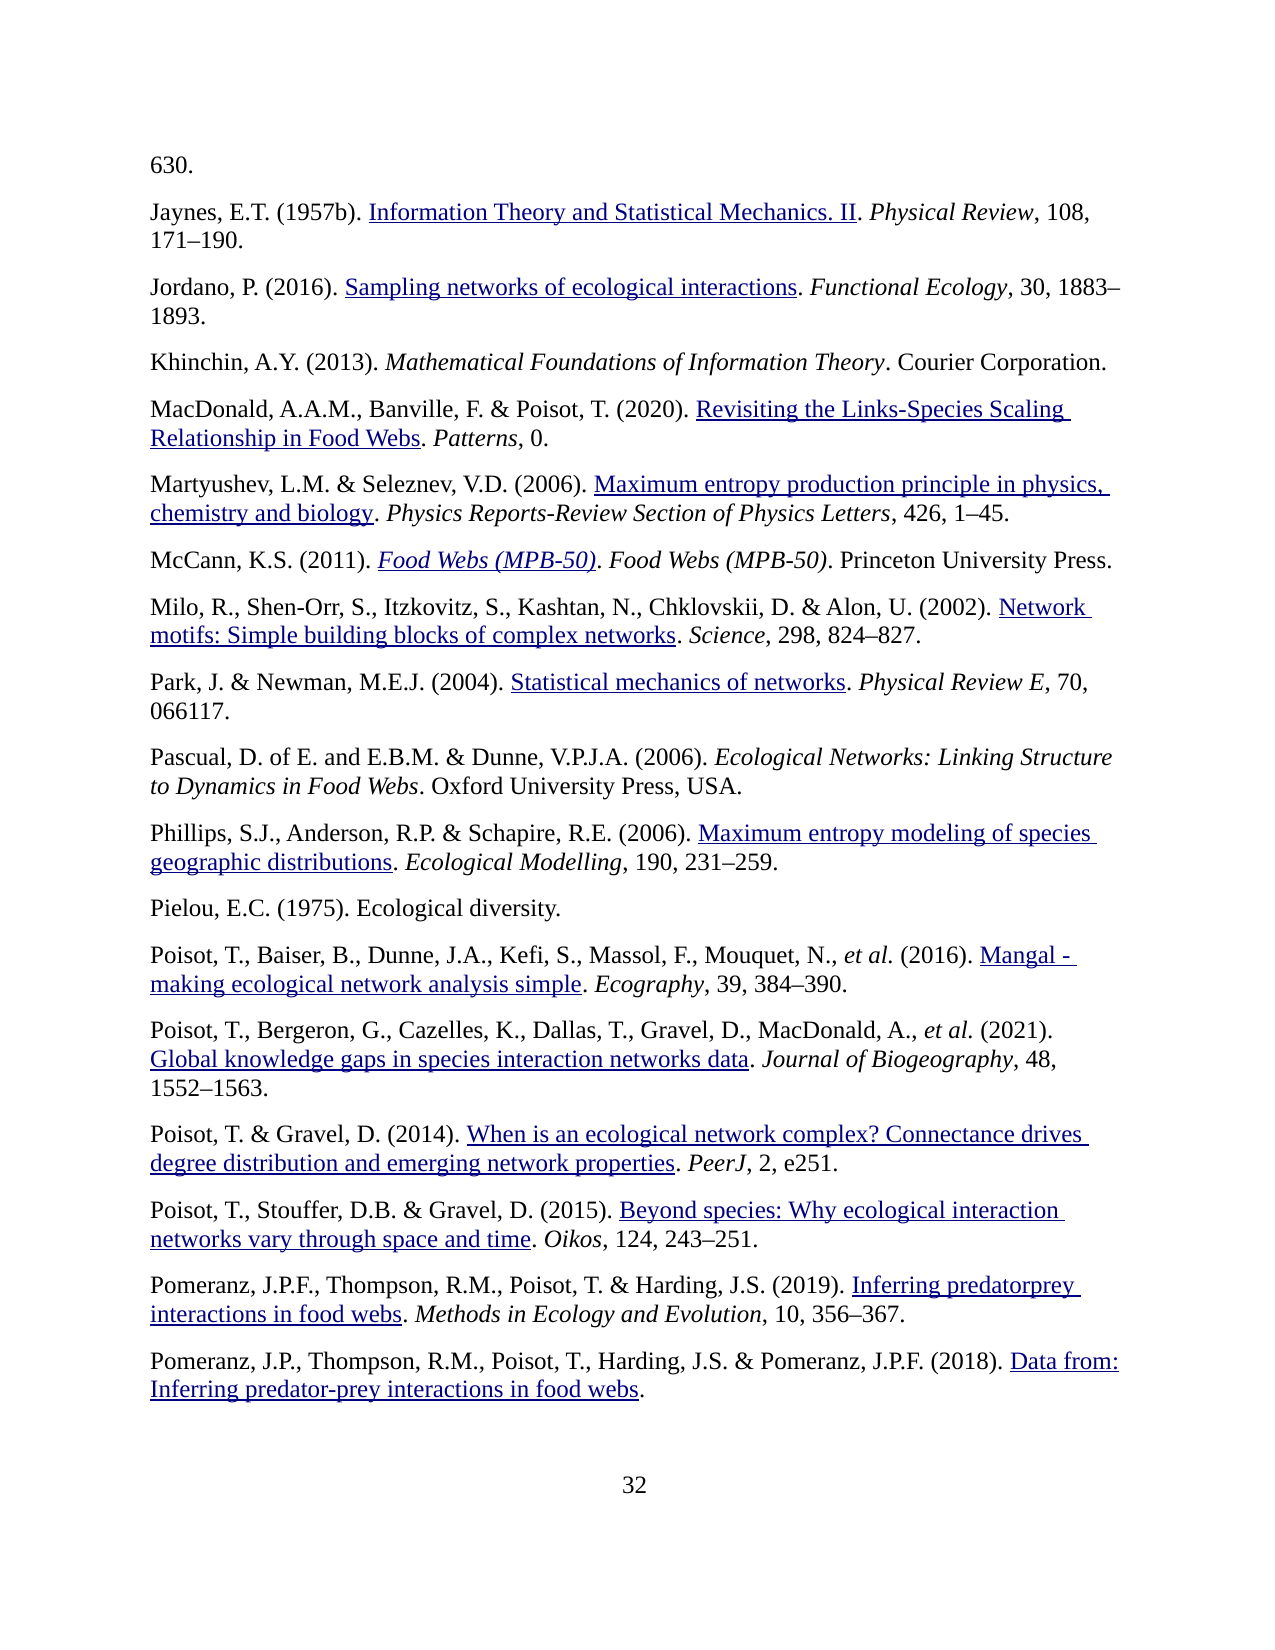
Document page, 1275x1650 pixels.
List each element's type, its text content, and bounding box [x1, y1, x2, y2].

text Phillips, S.J., Anderson, R.P. & Schapire, R.E. (2006). Maximum entropy modeling of species geographic distributions. Ecological Modelling, 190, 231–259. [150, 818, 1125, 875]
text MacDonald, A.A.M., Banville, F. & Poisot, T. (2020). Revisiting the Links-Species Scaling Relationship in Food Webs. Patterns, 0. [150, 394, 1125, 452]
text Jaynes, E.T. (1957b). Information Theory and Statistical Mechanics. II. Physical Review, 108, 171–190. [150, 197, 1125, 254]
text Poisot, T. & Gravel, D. (2014). When is an ecological network complex? Connectance drives degree distribution and emerging network properties. PeerJ, 2, e251. [150, 1119, 1125, 1177]
text Khinchin, A.Y. (2013). Mathematical Foundations of Information Theory. Courier Corporation. [150, 347, 1125, 376]
text Poisot, T., Bergeron, G., Cazelles, K., Dallas, T., Gravel, D., MacDonald, A., et al. (2021). Global knowledge gaps in species interaction networks data. Journal of Biogeography, 48, 1552–1563. [150, 1015, 1125, 1102]
text Pascual, D. of E. and E.B.M. & Dunne, V.P.J.A. (2006). Ecological Networks: Linking Structure to Dynamics in Food Webs. Oxford University Press, USA. [150, 742, 1125, 800]
text Pielou, E.C. (1975). Ecological diversity. [150, 893, 1125, 922]
text Poisot, T., Baiser, B., Dunne, J.A., Kefi, S., Massol, F., Mouquet, N., et al. (2016). Mangal - making ecological network analysis simple. Ecography, 39, 384–390. [150, 940, 1125, 997]
text Poisot, T., Stouffer, D.B. & Gravel, D. (2015). Beyond species: Why ecological interaction networks vary through space and time. Oikos, 124, 243–251. [150, 1195, 1125, 1252]
text Park, J. & Newman, M.E.J. (2004). Statistical mechanics of networks. Physical Review E, 70, 066117. [150, 667, 1125, 724]
text Martyushev, L.M. & Seleznev, V.D. (2006). Maximum entropy production principle in physics, chemistry and biology. Physics Reports-Review Section of Physics Letters, 426, 1–45. [150, 469, 1125, 527]
text Pomeranz, J.P., Thompson, R.M., Poisot, T., Harding, J.S. & Pomeranz, J.P.F. (2018). Data from: Inferring predator-prey interactions in food webs. [150, 1346, 1125, 1403]
text 630. [150, 150, 1125, 179]
text McCann, K.S. (2011). Food Webs (MPB-50). Food Webs (MPB-50). Princeton University Press. [150, 545, 1125, 574]
text Jordano, P. (2016). Sampling networks of ecological interactions. Functional Ecology, 30, 1883–1893. [150, 272, 1125, 329]
text Milo, R., Shen-Orr, S., Itzkovitz, S., Kashtan, N., Chklovskii, D. & Alon, U. (2002). Network motifs: Simple building blocks of complex networks. Science, 298, 824–827. [150, 592, 1125, 649]
text Pomeranz, J.P.F., Thompson, R.M., Poisot, T. & Harding, J.S. (2019). Inferring predatorprey interactions in food webs. Methods in Ecology and Evolution, 10, 356–367. [150, 1270, 1125, 1328]
